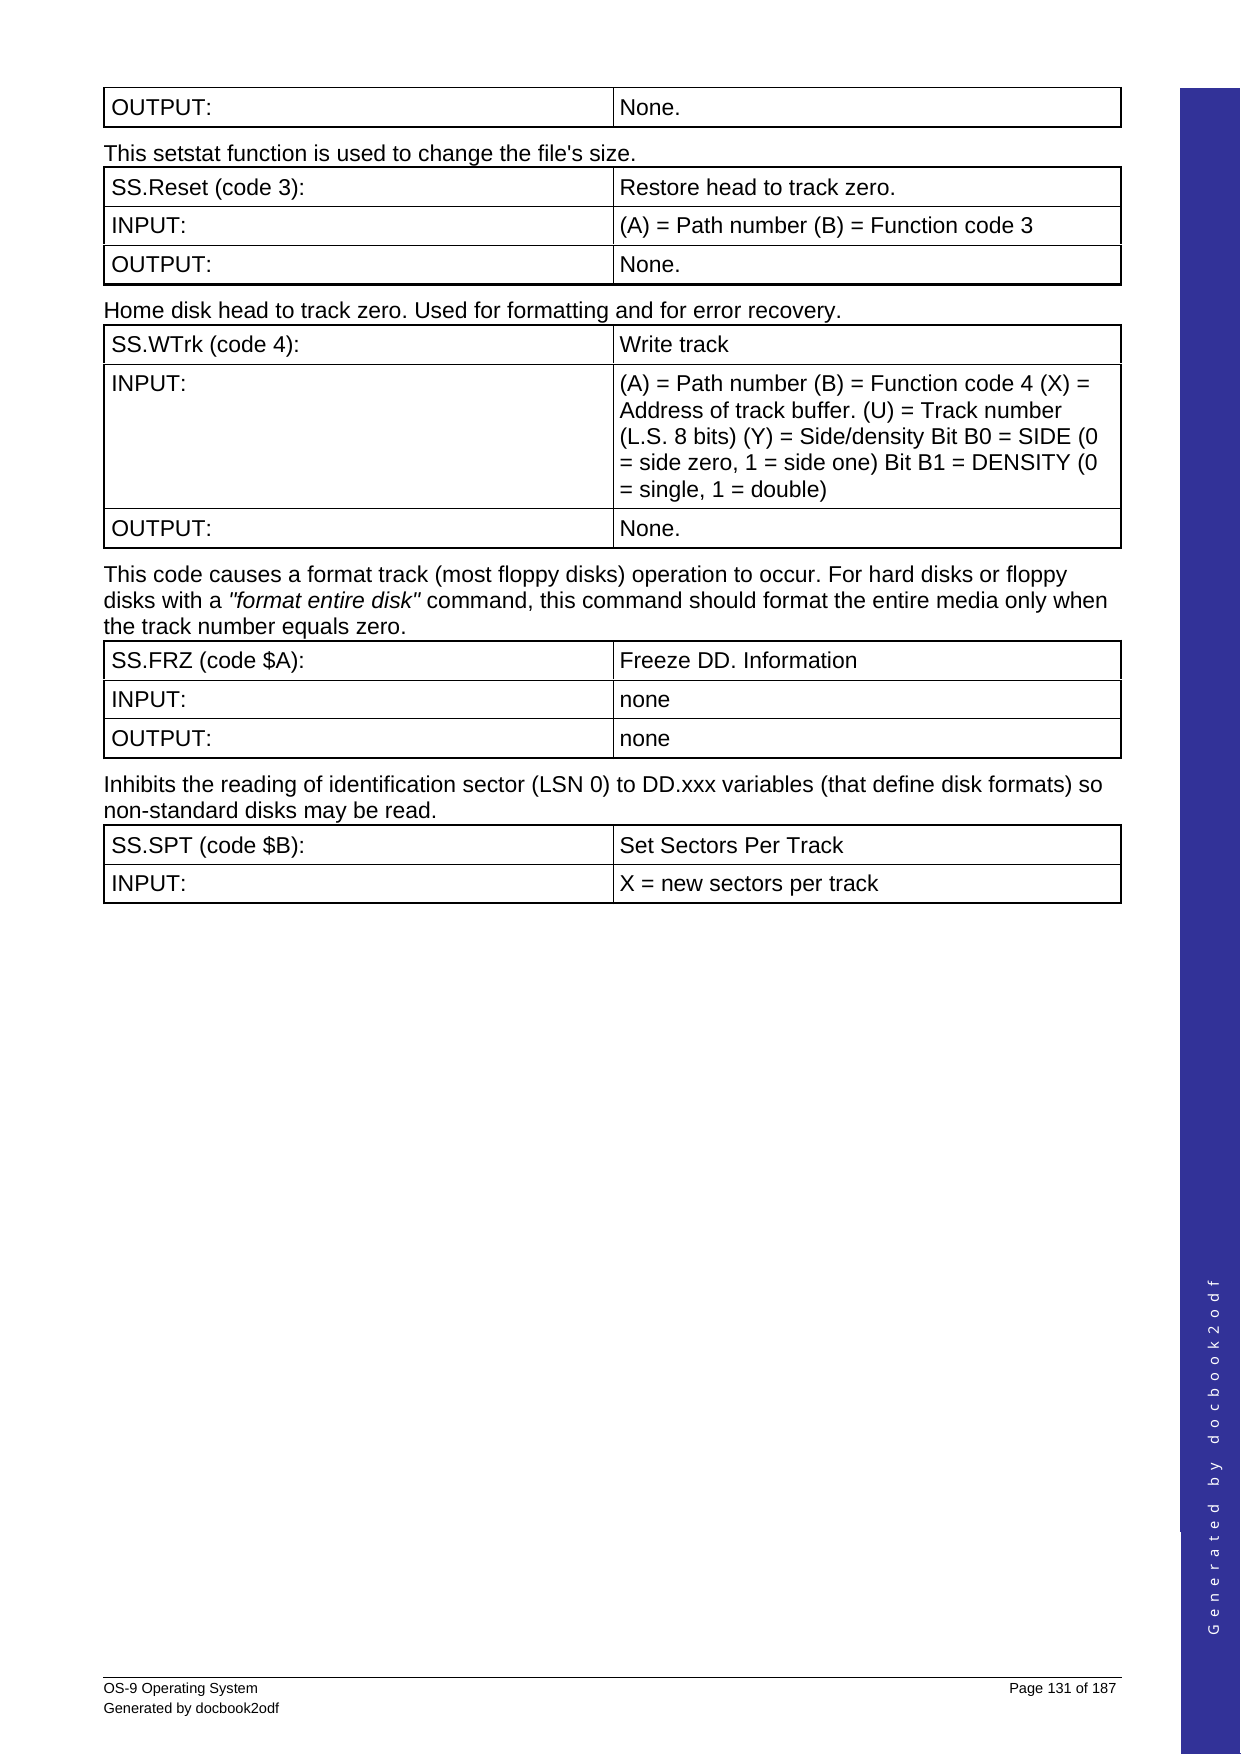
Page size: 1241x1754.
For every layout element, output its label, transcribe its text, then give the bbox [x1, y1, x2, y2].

text Home disk head to track zero. Used for formatting and for error recovery. [103, 297, 1122, 324]
text This setstat function is used to change the file's size. [103, 139, 1122, 166]
table_cell None. [614, 246, 1120, 283]
table_header Write track [614, 326, 1120, 363]
table_cell (A) = Path number (B) = Function code 3 [614, 207, 1120, 244]
table_cell None. [614, 509, 1120, 547]
text Inhibits the reading of identification sector (LSN 0) to DD.xxx variables (that define disk formats) so non-standard disks may be read. [103, 771, 1122, 824]
table_cell none [614, 719, 1120, 757]
table_cell (A) = Path number (B) = Function code 4 (X) = Address of track buffer. (U) = Track number (L.S. 8 bits) (Y) = Side/density Bit B0 = SIDE (0 = side zero, 1 = side one) Bit B1 = DENSITY (0 = single, 1 = double) [614, 365, 1120, 508]
table_header Freeze DD. Information [614, 642, 1120, 679]
table_cell OUTPUT: [105, 246, 613, 283]
table_cell INPUT: [105, 681, 613, 718]
table_header SS.Reset (code 3): [105, 168, 613, 206]
table_cell none [614, 681, 1120, 718]
table_cell INPUT: [105, 207, 613, 244]
table_cell INPUT: [105, 365, 613, 508]
table_cell OUTPUT: [105, 719, 613, 757]
table_cell OUTPUT: [105, 88, 613, 126]
table_cell None. [614, 88, 1120, 126]
table_cell INPUT: [105, 865, 613, 902]
table_header Set Sectors Per Track [614, 826, 1120, 864]
table_header SS.SPT (code $B): [105, 826, 613, 864]
table_cell X = new sectors per track [614, 865, 1120, 902]
table_header SS.FRZ (code $A): [105, 642, 613, 679]
table_header SS.WTrk (code 4): [105, 326, 613, 363]
text This code causes a format track (most floppy disks) operation to occur. For hard disks or floppy disks with a "format entire disk" command, this command should format the entire media only when the track number equals zero. [103, 561, 1122, 639]
table_header Restore head to track zero. [614, 168, 1120, 206]
table_cell OUTPUT: [105, 509, 613, 547]
